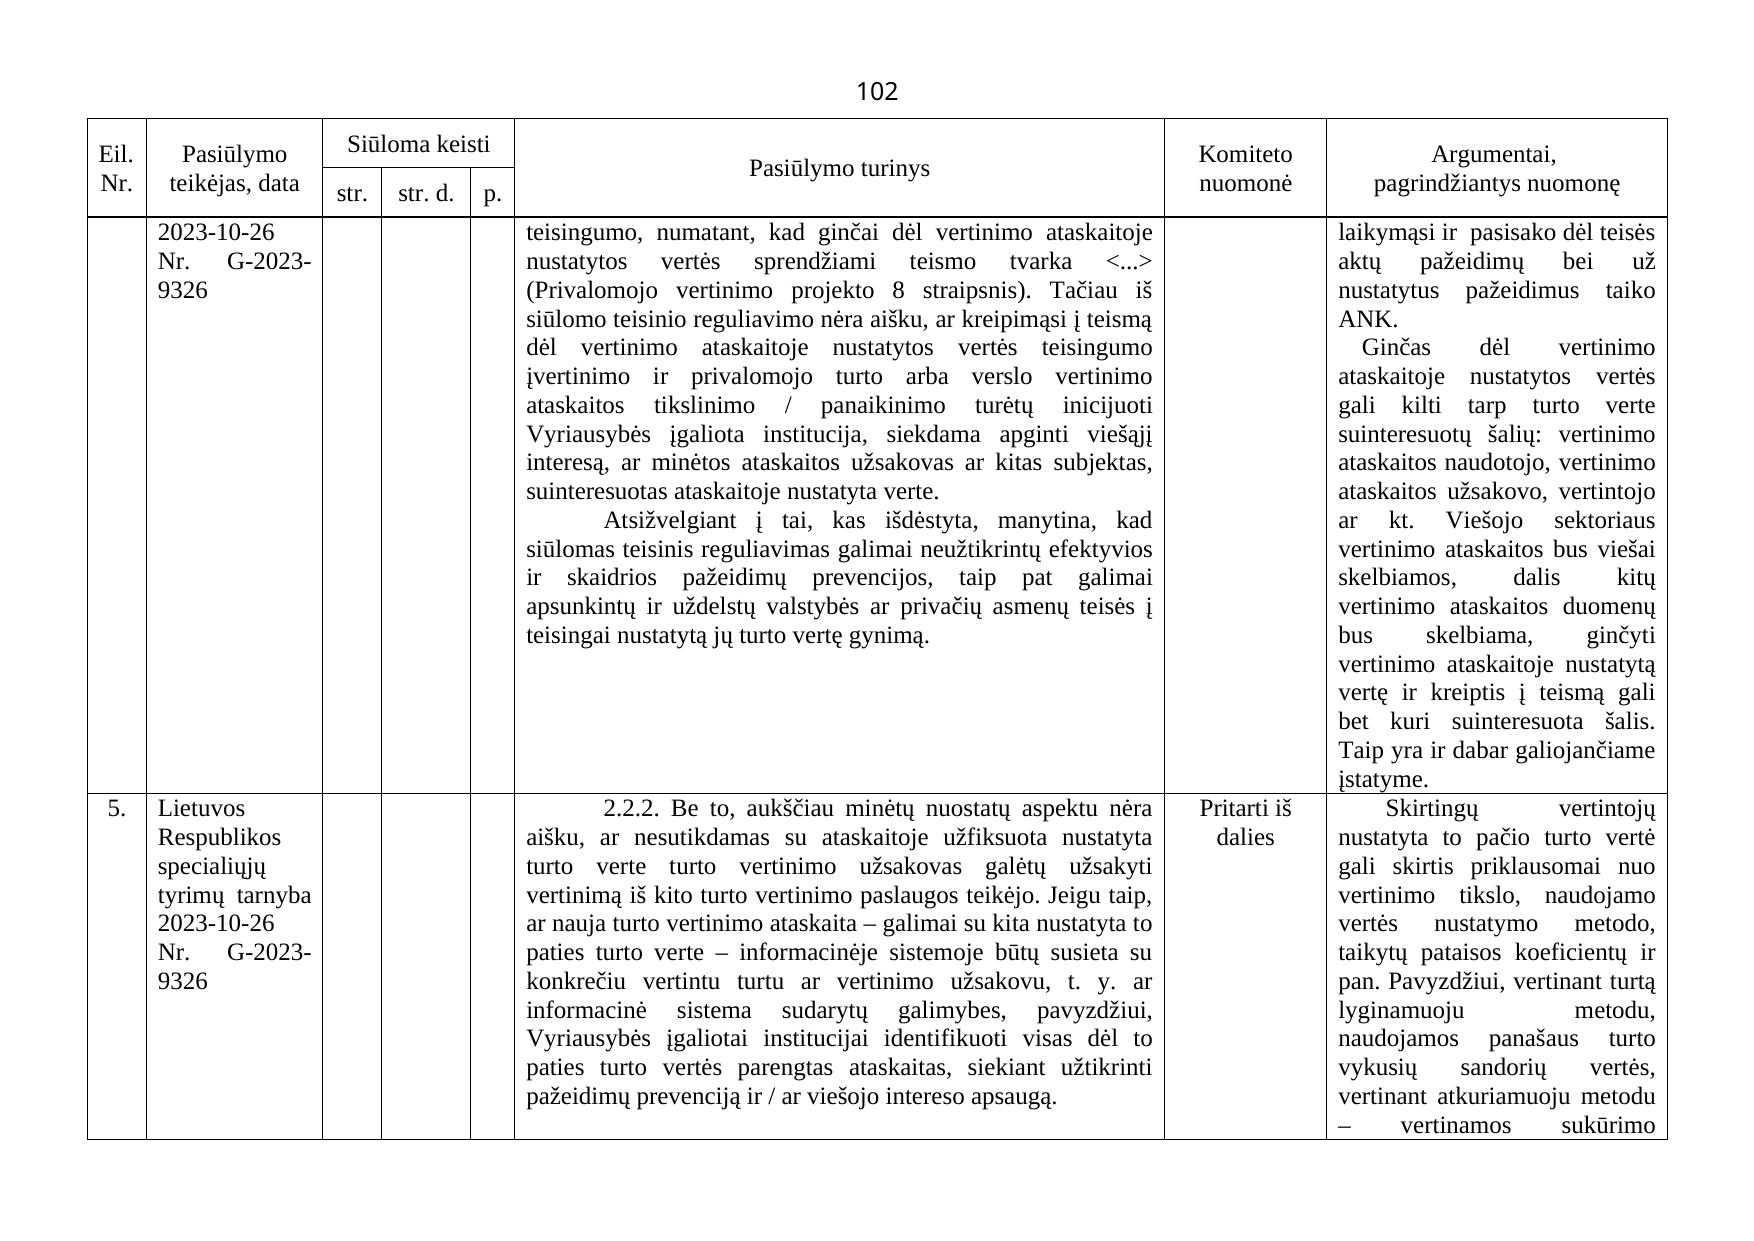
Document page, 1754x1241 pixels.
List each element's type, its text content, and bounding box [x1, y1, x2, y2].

table_cell [382, 794, 470, 1138]
table_cell teisingumo, numatant, kad ginčai dėl vertinimo ataskaitoje nustatytos vertės sprendžiami teismo tvarka <...> (Privalomojo vertinimo projekto 8 straipsnis). Tačiau iš siūlomo teisinio reguliavimo nėra aišku, ar kreipimąsi į teismą dėl vertinimo ataskaitoje nustatytos vertės teisingumo įvertinimo ir privalomojo turto arba verslo vertinimo ataskaitos tikslinimo / panaikinimo turėtų inicijuoti Vyriausybės įgaliota institucija, siekdama apginti viešąjį interesą, ar minėtos ataskaitos užsakovas ar kitas subjektas, suinteresuotas ataskaitoje nustatyta verte. Atsižvelgiant į tai, kas išdėstyta, manytina, kad siūlomas teisinis reguliavimas galimai neužtikrintų efektyvios ir skaidrios pažeidimų prevencijos, taip pat galimai apsunkintų ir uždelstų valstybės ar privačių asmenų teisės į teisingai nustatytą jų turto vertę gynimą. [515, 218, 1164, 792]
table_cell laikymąsi ir pasisako dėl teisės aktų pažeidimų bei už nustatytus pažeidimus taiko ANK. Ginčas dėl vertinimo ataskaitoje nustatytos vertės gali kilti tarp turto verte suinteresuotų šalių: vertinimo ataskaitos naudotojo, vertinimo ataskaitos užsakovo, vertintojo ar kt. Viešojo sektoriaus vertinimo ataskaitos bus viešai skelbiamos, dalis kitų vertinimo ataskaitos duomenų bus skelbiama, ginčyti vertinimo ataskaitoje nustatytą vertę ir kreiptis į teismą gali bet kuri suinteresuota šalis. Taip yra ir dabar galiojančiame įstatyme. [1327, 218, 1667, 792]
table_cell [88, 218, 146, 792]
table_cell [471, 218, 514, 792]
table_cell [471, 794, 514, 1138]
table_cell [1165, 218, 1326, 792]
table_cell Lietuvos Respublikos specialiųjų tyrimų tarnyba 2023-10-26 Nr. G-2023-9326 [147, 794, 322, 1138]
table_cell 2023-10-26 Nr. G-2023-9326 [147, 218, 322, 792]
table_header Pasiūlymo turinys [515, 119, 1164, 216]
table_cell [323, 218, 381, 792]
table_cell [323, 794, 381, 1138]
table_header Komiteto nuomonė [1165, 119, 1326, 216]
table_cell Pritarti iš dalies [1165, 794, 1326, 1138]
table_header Argumentai, pagrindžiantys nuomonę [1327, 119, 1667, 216]
table_cell str. d. [382, 168, 470, 216]
table_cell [382, 218, 470, 792]
table_cell Skirtingų vertintojų nustatyta to pačio turto vertė gali skirtis priklausomai nuo vertinimo tikslo, naudojamo vertės nustatymo metodo, taikytų pataisos koeficientų ir pan. Pavyzdžiui, vertinant turtą lyginamuoju metodu, naudojamos panašaus turto vykusių sandorių vertės, vertinant atkuriamuoju metodu – vertinamos sukūrimo [1327, 794, 1667, 1138]
table_header Eil. Nr. [88, 119, 146, 216]
table_cell 5. [88, 794, 146, 1138]
table_header Pasiūlymo teikėjas, data [147, 119, 322, 216]
table_cell 2.2.2. Be to, aukščiau minėtų nuostatų aspektu nėra aišku, ar nesutikdamas su ataskaitoje užfiksuota nustatyta turto verte turto vertinimo užsakovas galėtų užsakyti vertinimą iš kito turto vertinimo paslaugos teikėjo. Jeigu taip, ar nauja turto vertinimo ataskaita – galimai su kita nustatyta to paties turto verte – informacinėje sistemoje būtų susieta su konkrečiu vertintu turtu ar vertinimo užsakovu, t. y. ar informacinė sistema sudarytų galimybes, pavyzdžiui, Vyriausybės įgaliotai institucijai identifikuoti visas dėl to paties turto vertės parengtas ataskaitas, siekiant užtikrinti pažeidimų prevenciją ir / ar viešojo intereso apsaugą. [515, 794, 1164, 1138]
table_header Siūloma keisti [323, 119, 514, 167]
table_cell str. [323, 168, 381, 216]
table_cell p. [471, 168, 514, 216]
